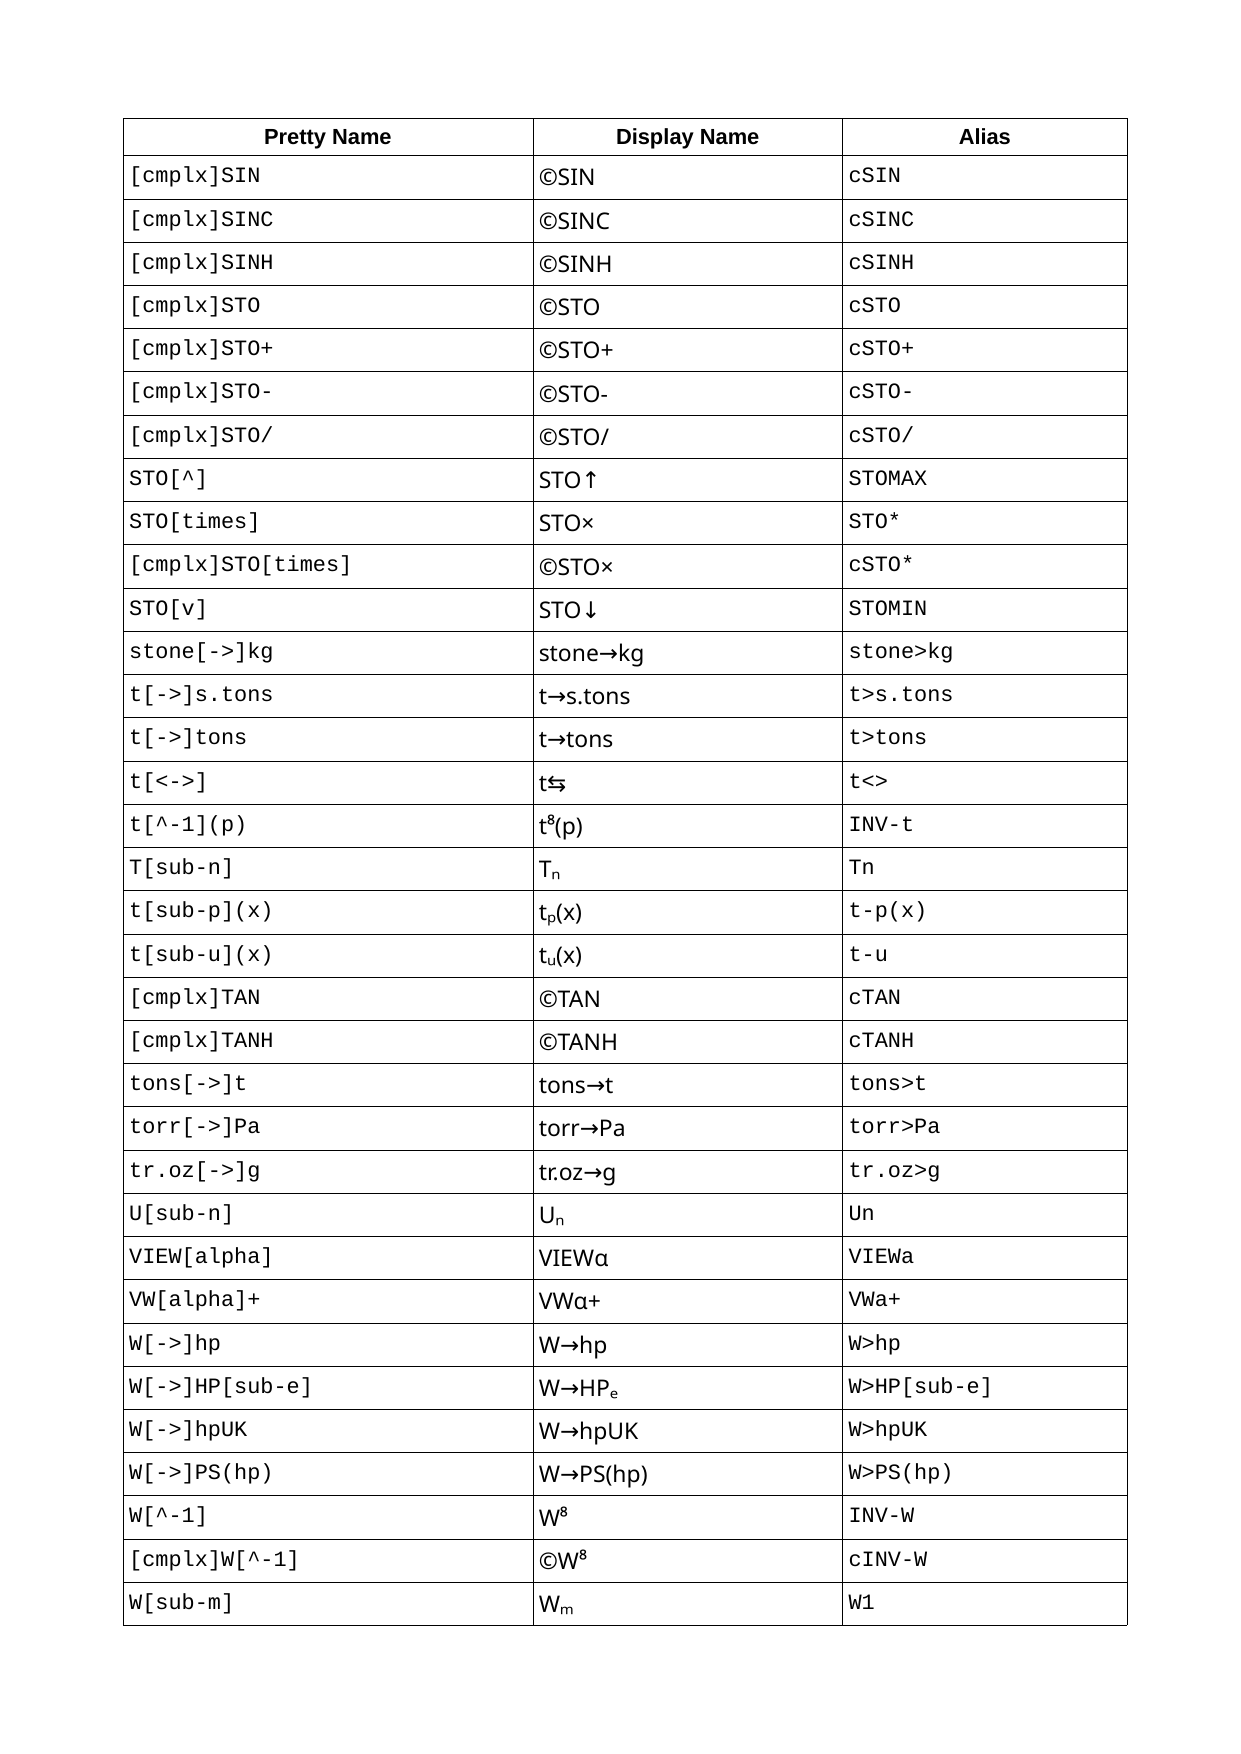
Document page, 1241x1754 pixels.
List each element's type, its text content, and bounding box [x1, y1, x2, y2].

table_cell t>s.tons [843, 675, 1127, 717]
table_cell t-u [843, 935, 1127, 977]
table_cell W>PS(hp) [843, 1453, 1127, 1495]
table_cell W[->]hpUK [124, 1410, 533, 1452]
table_cell VWα+ [534, 1280, 842, 1322]
table_cell [cmplx]TANH [124, 1021, 533, 1063]
table_header Display Name [534, 119, 842, 155]
table_cell tr.oz[->]g [124, 1151, 533, 1193]
table_cell tr.oz→g [534, 1151, 842, 1193]
table_cell tr.oz>g [843, 1151, 1127, 1193]
table_cell cSTO* [843, 545, 1127, 588]
table_cell cSTO+ [843, 329, 1127, 371]
table_cell [cmplx]TAN [124, 978, 533, 1020]
table_cell [cmplx]STO- [124, 372, 533, 415]
table_cell INV-t [843, 805, 1127, 847]
table_cell cSINC [843, 200, 1127, 242]
table_cell Un [843, 1194, 1127, 1236]
table_cell cTANH [843, 1021, 1127, 1063]
table_cell VWa+ [843, 1280, 1127, 1322]
table_cell [cmplx]STO+ [124, 329, 533, 371]
table_cell t[^-1](p) [124, 805, 533, 847]
table_cell VW[alpha]+ [124, 1280, 533, 1322]
table_cell STO* [843, 502, 1127, 544]
table_header Pretty Name [124, 119, 533, 155]
table_cell cTAN [843, 978, 1127, 1020]
table_cell W[->]hp [124, 1324, 533, 1366]
table_cell t<> [843, 762, 1127, 804]
table_cell W→hp [534, 1324, 842, 1366]
table_cell stone[->]kg [124, 632, 533, 674]
table_cell STO[times] [124, 502, 533, 544]
table_cell ©STO [534, 286, 842, 328]
table_cell U[sub-n] [124, 1194, 533, 1236]
table_cell VIEWα [534, 1237, 842, 1279]
table_cell VIEW[alpha] [124, 1237, 533, 1279]
table_cell torr>Pa [843, 1107, 1127, 1149]
table_cell STO[v] [124, 589, 533, 631]
table_cell stone→kg [534, 632, 842, 674]
table_header Alias [843, 119, 1127, 155]
table_cell W[->]HP[sub-e] [124, 1367, 533, 1409]
table_cell Uₙ [534, 1194, 842, 1236]
table_cell cSTO/ [843, 416, 1127, 458]
table_cell [cmplx]SINH [124, 243, 533, 285]
table_cell ©STO/ [534, 416, 842, 458]
table_cell t→tons [534, 718, 842, 761]
table_cell cSTO [843, 286, 1127, 328]
table_cell VIEWa [843, 1237, 1127, 1279]
table_cell [cmplx]SIN [124, 156, 533, 198]
table_cell Tn [843, 848, 1127, 890]
table_cell W>HP[sub-e] [843, 1367, 1127, 1409]
table_cell W→HPₑ [534, 1367, 842, 1409]
table_cell cSIN [843, 156, 1127, 198]
table_cell W→hpUK [534, 1410, 842, 1452]
table_cell [cmplx]W[^-1] [124, 1540, 533, 1582]
table_cell W[->]PS(hp) [124, 1453, 533, 1495]
table_cell t[sub-p](x) [124, 891, 533, 933]
table_cell t[sub-u](x) [124, 935, 533, 977]
table_cell tᵤ(x) [534, 935, 842, 977]
table_cell ©STO+ [534, 329, 842, 371]
table_cell [cmplx]STO [124, 286, 533, 328]
table_cell W>hpUK [843, 1410, 1127, 1452]
table_cell t⁸(p) [534, 805, 842, 847]
table_cell [cmplx]STO[times] [124, 545, 533, 588]
table_cell ©STO- [534, 372, 842, 415]
table_cell torr→Pa [534, 1107, 842, 1149]
table_cell W[^-1] [124, 1496, 533, 1539]
table_cell W[sub-m] [124, 1583, 533, 1625]
table_cell STO↓ [534, 589, 842, 631]
table_cell ©SIN [534, 156, 842, 198]
table_cell INV-W [843, 1496, 1127, 1539]
table_cell torr[->]Pa [124, 1107, 533, 1149]
table_cell W>hp [843, 1324, 1127, 1366]
table_cell ©TAN [534, 978, 842, 1020]
table_cell t[->]s.tons [124, 675, 533, 717]
table_cell W⁸ [534, 1496, 842, 1539]
table_cell cINV-W [843, 1540, 1127, 1582]
table_cell W→PS(hp) [534, 1453, 842, 1495]
table_cell tons>t [843, 1064, 1127, 1106]
table_cell t[->]tons [124, 718, 533, 761]
table_cell tons[->]t [124, 1064, 533, 1106]
table_cell STO↑ [534, 459, 842, 501]
table_cell tons→t [534, 1064, 842, 1106]
table_cell ©TANH [534, 1021, 842, 1063]
table_cell ©W⁸ [534, 1540, 842, 1582]
table_cell cSINH [843, 243, 1127, 285]
table_cell t⇆ [534, 762, 842, 804]
table_cell t>tons [843, 718, 1127, 761]
table_cell STO× [534, 502, 842, 544]
table_cell [cmplx]SINC [124, 200, 533, 242]
table_cell STOMIN [843, 589, 1127, 631]
table_cell STO[^] [124, 459, 533, 501]
table_cell W1 [843, 1583, 1127, 1625]
table_cell T[sub-n] [124, 848, 533, 890]
table_cell ©STO× [534, 545, 842, 588]
table_cell [cmplx]STO/ [124, 416, 533, 458]
table_cell t[<->] [124, 762, 533, 804]
table_cell t-p(x) [843, 891, 1127, 933]
table_cell ©SINH [534, 243, 842, 285]
table_cell Wₘ [534, 1583, 842, 1625]
table_cell Tₙ [534, 848, 842, 890]
table_cell t→s.tons [534, 675, 842, 717]
table_cell stone>kg [843, 632, 1127, 674]
table_cell tₚ(x) [534, 891, 842, 933]
table_cell ©SINC [534, 200, 842, 242]
table_cell cSTO- [843, 372, 1127, 415]
table_cell STOMAX [843, 459, 1127, 501]
